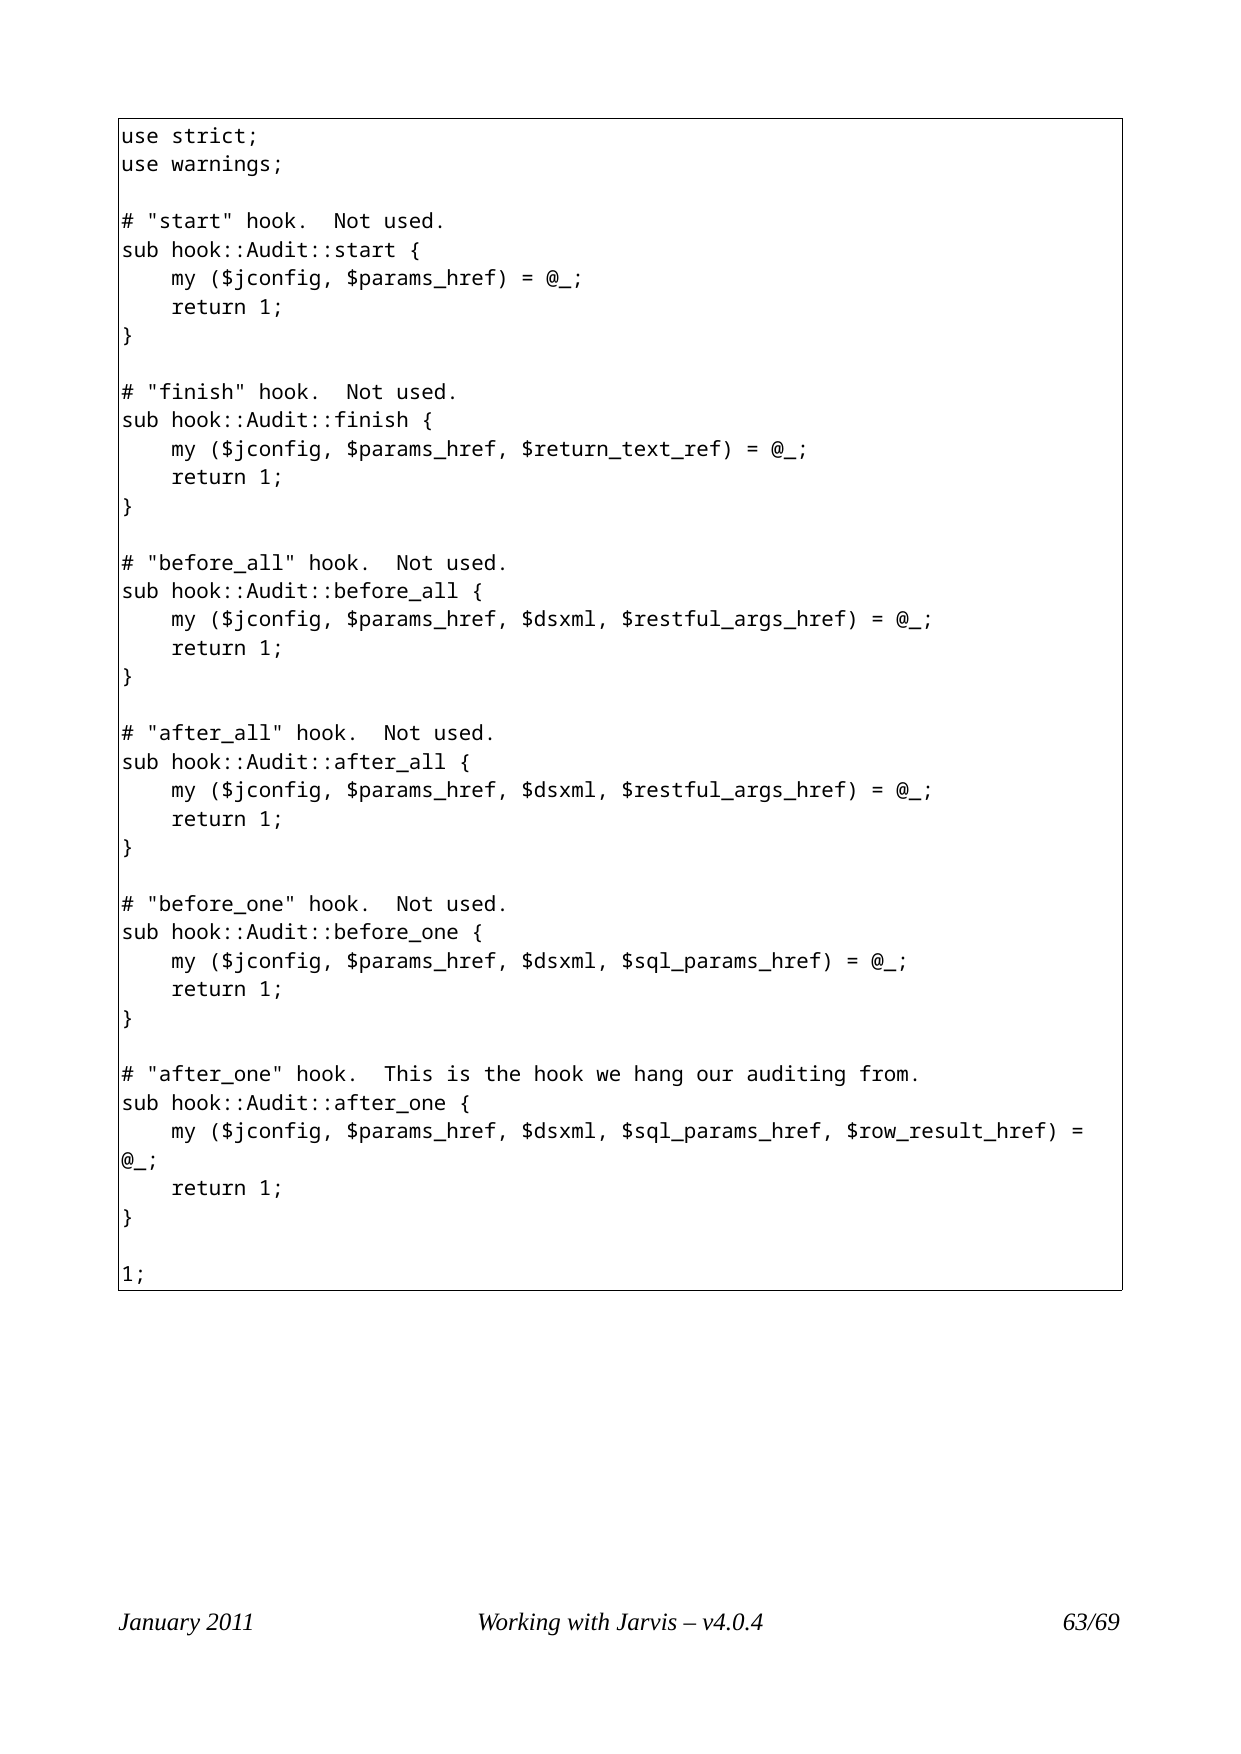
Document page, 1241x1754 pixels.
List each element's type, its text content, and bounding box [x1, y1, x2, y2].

text my ($jconfig, $params_href, $dsxml, $sql_params_href) = @_; [119, 943, 1122, 971]
text return 1; [119, 971, 1122, 1000]
text sub hook::Audit::before_one { [119, 914, 1122, 943]
text use warnings; [119, 147, 1122, 178]
text sub hook::Audit::start { [119, 232, 1122, 260]
text my ($jconfig, $params_href, $return_text_ref) = @_; [119, 431, 1122, 459]
text } [119, 829, 1122, 861]
text } [119, 488, 1122, 519]
text return 1; [119, 630, 1122, 658]
text return 1; [119, 1170, 1122, 1199]
text } [119, 658, 1122, 690]
text # "after_all" hook. Not used. [119, 715, 1122, 744]
text my ($jconfig, $params_href, $dsxml, $restful_args_href) = @_; [119, 602, 1122, 630]
text my ($jconfig, $params_href) = @_; [119, 260, 1122, 289]
text sub hook::Audit::after_all { [119, 744, 1122, 772]
text 1; [119, 1256, 1122, 1290]
text } [119, 317, 1122, 349]
text sub hook::Audit::finish { [119, 402, 1122, 431]
text # "finish" hook. Not used. [119, 374, 1122, 402]
text # "after_one" hook. This is the hook we hang our auditing from. [119, 1057, 1122, 1085]
text } [119, 1000, 1122, 1031]
text return 1; [119, 459, 1122, 488]
text my ($jconfig, $params_href, $dsxml, $restful_args_href) = @_; [119, 772, 1122, 801]
text return 1; [119, 801, 1122, 829]
text return 1; [119, 289, 1122, 317]
text my ($jconfig, $params_href, $dsxml, $sql_params_href, $row_result_href) = @_; [119, 1113, 1122, 1170]
text } [119, 1199, 1122, 1230]
text use strict; [119, 119, 1122, 147]
text sub hook::Audit::after_one { [119, 1085, 1122, 1113]
text sub hook::Audit::before_all { [119, 573, 1122, 602]
text # "before_one" hook. Not used. [119, 886, 1122, 914]
text # "start" hook. Not used. [119, 203, 1122, 232]
text # "before_all" hook. Not used. [119, 545, 1122, 573]
